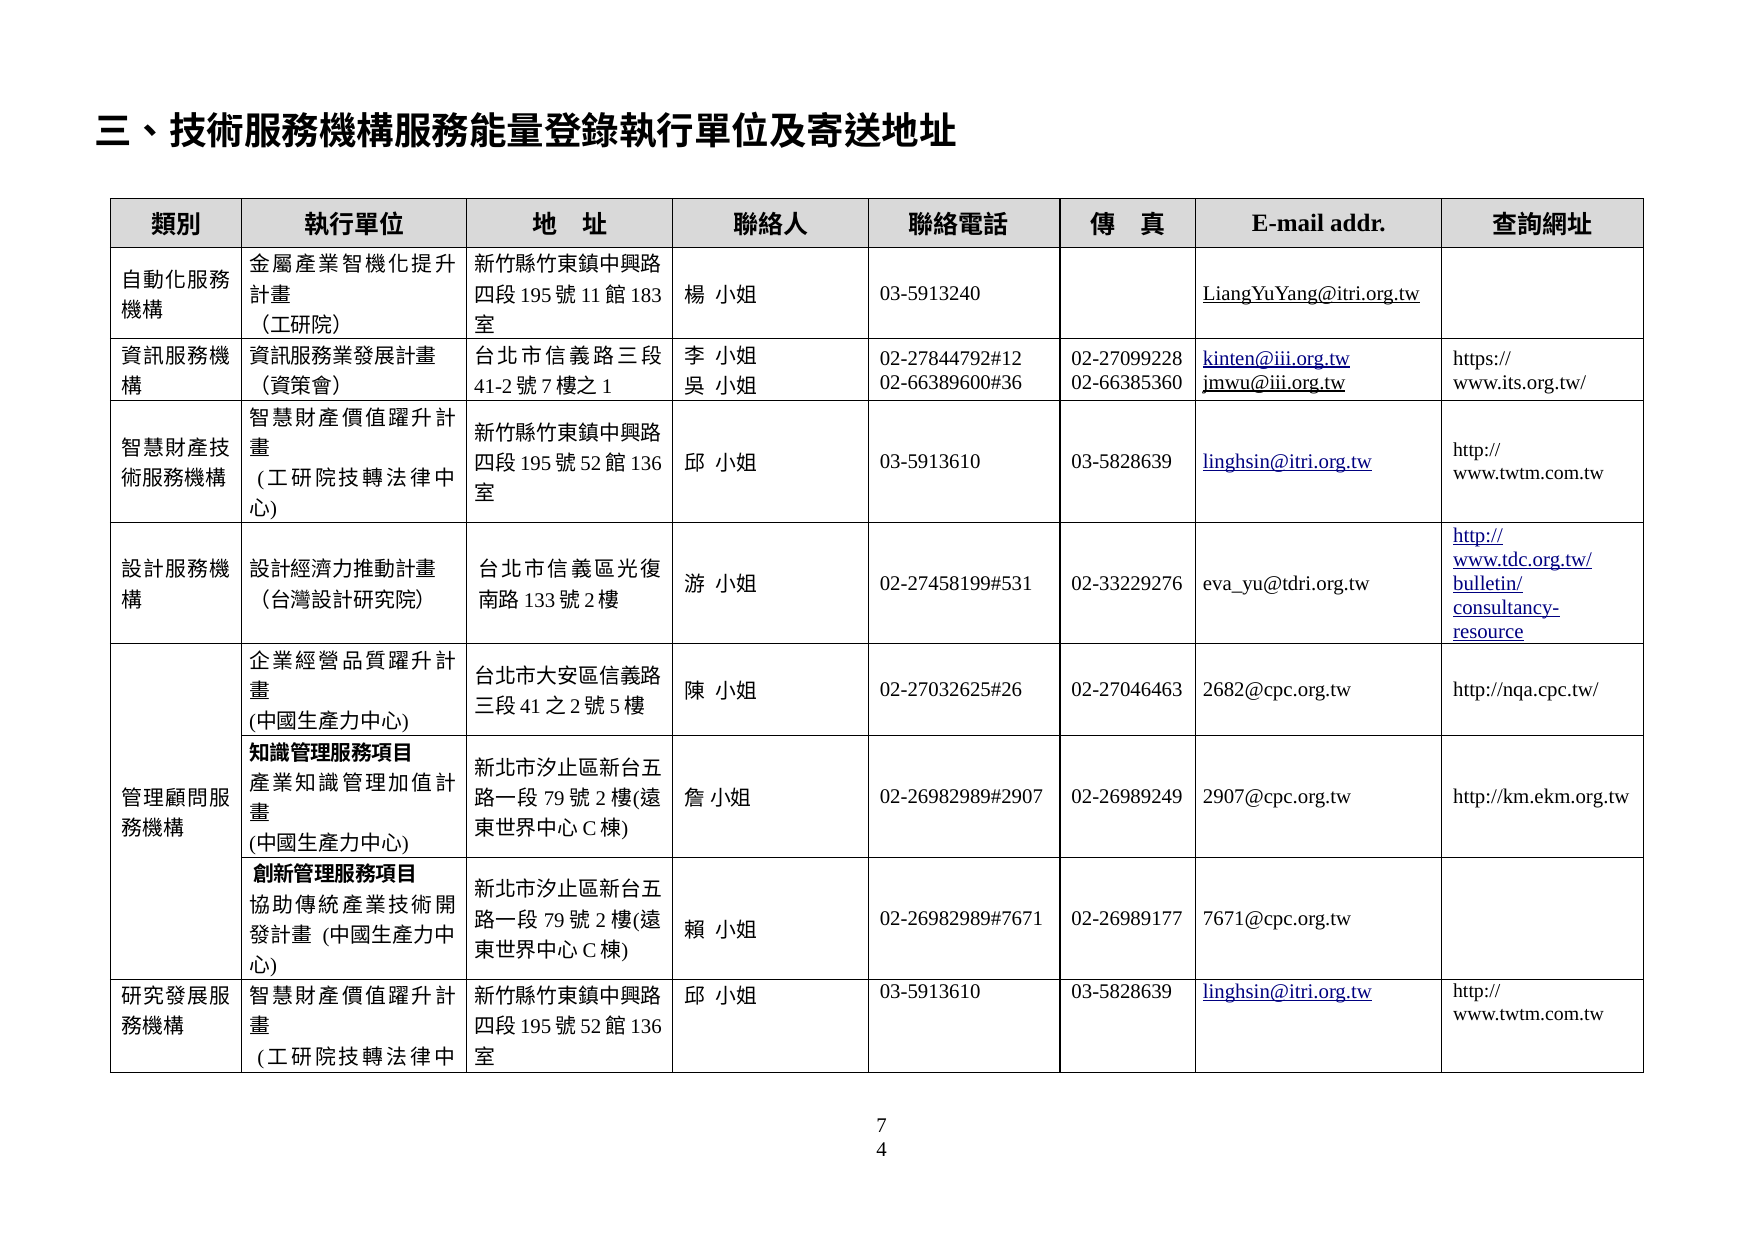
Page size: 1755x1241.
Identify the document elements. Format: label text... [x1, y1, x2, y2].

table_cell http://www.tdc.org.tw/bulletin/consultancy-resource [1442, 523, 1643, 643]
table_cell 管理顧問服務機構 [111, 644, 241, 978]
table_cell 02-26982989#7671 [869, 858, 1059, 978]
table_cell 台北市大安區信義路三段41之2號5樓 [467, 644, 672, 735]
table_cell 創新管理服務項目 協助傳統產業技術開發計畫 (中國生產力中心) [242, 858, 466, 978]
table_cell 智慧財產價值躍升計畫 (工研院技轉法律中 [242, 980, 466, 1072]
table_cell 03-5913610 [869, 980, 1059, 1072]
table_cell 金屬產業智機化提升計畫 （工研院） [242, 248, 466, 338]
table_cell 02-33229276 [1061, 523, 1195, 643]
table_cell 資訊服務業發展計畫 （資策會） [242, 339, 466, 400]
table_cell 李 小姐 吳 小姐 [673, 339, 868, 400]
table_cell 詹 小姐 [673, 736, 868, 857]
table_cell 企業經營品質躍升計畫 (中國生產力中心) [242, 644, 466, 735]
table_cell 02-27032625#26 [869, 644, 1059, 735]
table_cell 楊 小姐 [673, 248, 868, 338]
table_cell 邱 小姐 [673, 401, 868, 522]
table_cell [1061, 248, 1195, 338]
table_cell http://km.ekm.org.tw [1442, 736, 1643, 857]
table_cell 設計經濟力推動計畫 （台灣設計研究院） [242, 523, 466, 643]
table_cell 新北市汐止區新台五路一段79號2樓(遠東世界中心C棟) [467, 736, 672, 857]
table_cell 新北市汐止區新台五路一段79號2樓(遠東世界中心C棟) [467, 858, 672, 978]
table_cell 03-5913610 [869, 401, 1059, 522]
table_cell 智慧財產價值躍升計畫 (工研院技轉法律中心) [242, 401, 466, 522]
table_cell http://nqa.cpc.tw/ [1442, 644, 1643, 735]
table_cell 03-5828639 [1061, 980, 1195, 1072]
table_cell 設計服務機構 [111, 523, 241, 643]
table_cell https://www.its.org.tw/ [1442, 339, 1643, 400]
table_cell linghsin@itri.org.tw [1196, 401, 1441, 522]
table_cell [1442, 248, 1643, 338]
table_cell 台北市信義區光復南路133號2樓 [467, 523, 672, 643]
table_cell 新竹縣竹東鎮中興路四段195號52館136室 [467, 980, 672, 1072]
table_cell 03-5828639 [1061, 401, 1195, 522]
table_cell 自動化服務機構 [111, 248, 241, 338]
table_cell 台北市信義路三段41-2號7樓之1 [467, 339, 672, 400]
table_cell 智慧財產技術服務機構 [111, 401, 241, 522]
table_cell linghsin@itri.org.tw [1196, 980, 1441, 1072]
table_cell 02-27099228 02-66385360 [1061, 339, 1195, 400]
table_cell http://www.twtm.com.tw [1442, 401, 1643, 522]
table_cell 陳 小姐 [673, 644, 868, 735]
table_cell 2682@cpc.org.tw [1196, 644, 1441, 735]
table_cell 知識管理服務項目 產業知識管理加值計畫 (中國生產力中心) [242, 736, 466, 857]
table_cell 02-26989177 [1061, 858, 1195, 978]
table_header 執行單位 [242, 199, 466, 247]
text 三、技術服務機構服務能量登錄執行單位及寄送地址 [94, 101, 1660, 155]
table_cell 02-26982989#2907 [869, 736, 1059, 857]
table_cell 02-26989249 [1061, 736, 1195, 857]
table_header E-mail addr. [1196, 199, 1441, 247]
table_cell 新竹縣竹東鎮中興路四段195號11館183室 [467, 248, 672, 338]
table_cell LiangYuYang@itri.org.tw [1196, 248, 1441, 338]
table_cell 新竹縣竹東鎮中興路四段195號52館136室 [467, 401, 672, 522]
table_cell 研究發展服務機構 [111, 980, 241, 1072]
table_header 聯絡人 [673, 199, 868, 247]
table_cell 02-27046463 [1061, 644, 1195, 735]
table_header 聯絡電話 [869, 199, 1059, 247]
table_header 傳 真 [1061, 199, 1195, 247]
table_cell 03-5913240 [869, 248, 1059, 338]
table_cell 2907@cpc.org.tw [1196, 736, 1441, 857]
table_cell 02-27458199#531 [869, 523, 1059, 643]
table_cell http://www.twtm.com.tw [1442, 980, 1643, 1072]
table_header 查詢網址 [1442, 199, 1643, 247]
table_cell 資訊服務機構 [111, 339, 241, 400]
table_cell kinten@iii.org.tw jmwu@iii.org.tw [1196, 339, 1441, 400]
table_cell 邱 小姐 [673, 980, 868, 1072]
table_header 地 址 [467, 199, 672, 247]
table_cell 02-27844792#12 02-66389600#36 [869, 339, 1059, 400]
table_cell 游 小姐 [673, 523, 868, 643]
table_cell [1442, 858, 1643, 978]
table_header 類別 [111, 199, 241, 247]
table_cell eva_yu@tdri.org.tw [1196, 523, 1441, 643]
table_cell 7671@cpc.org.tw [1196, 858, 1441, 978]
table_cell 賴 小姐 [673, 858, 868, 978]
